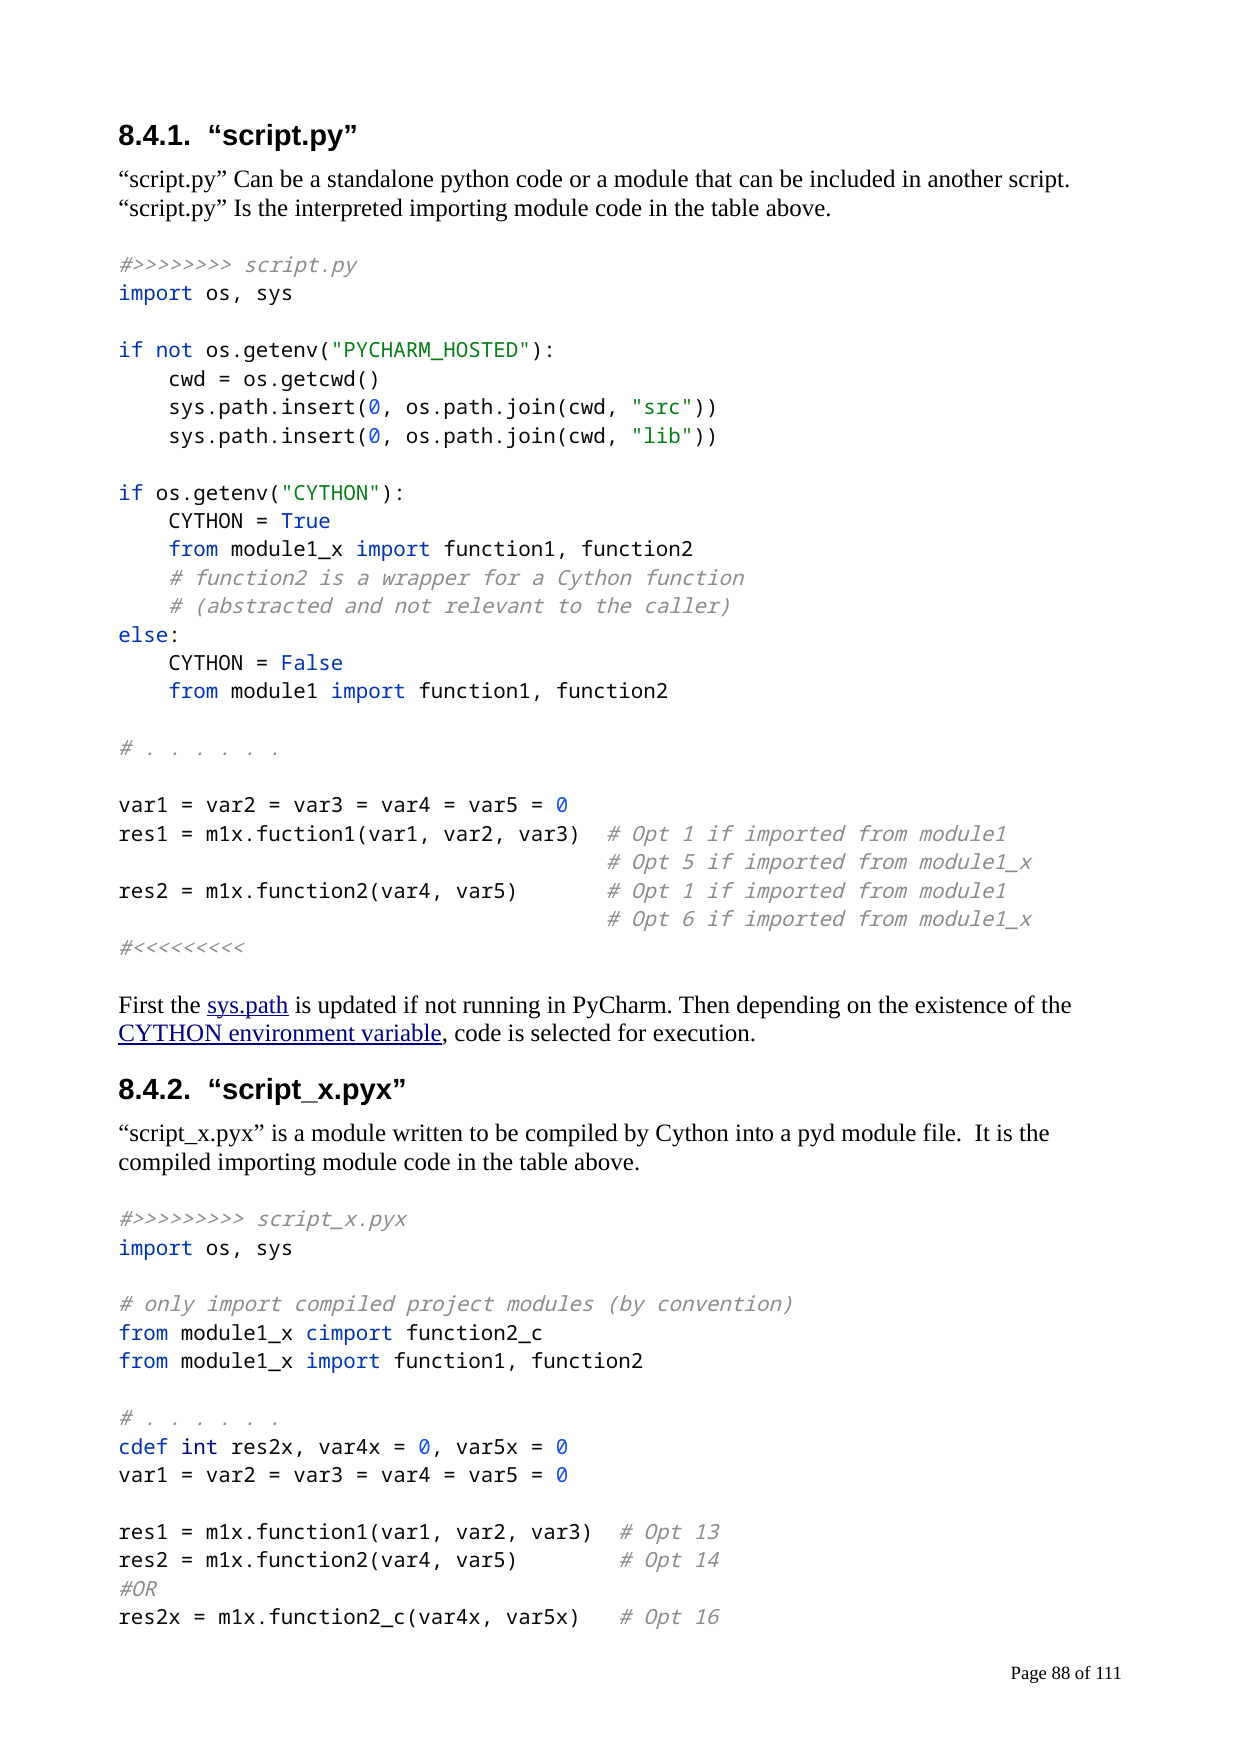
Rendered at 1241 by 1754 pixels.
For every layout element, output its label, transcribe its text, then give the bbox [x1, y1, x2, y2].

subtitle “script.py” [118, 118, 1122, 152]
text #>>>>>>>> script.py import os, sys if not os.getenv("PYCHARM_HOSTED"): cwd = os.getcwd() sys.path.insert(0, os.path.join(cwd, "src")) sys.path.insert(0, os.path.join(cwd, "lib")) if os.getenv("CYTHON"): CYTHON = True from module1_x import function1, function2 # function2 is a wrapper for a Cython function # (abstracted and not relevant to the caller) else: CYTHON = False from module1 import function1, function2 # . . . . . . var1 = var2 = var3 = var4 = var5 = 0 res1 = m1x.fuction1(var1, var2, var3) # Opt 1 if imported from module1 # Opt 5 if imported from module1_x res2 = m1x.function2(var4, var5) # Opt 1 if imported from module1 # Opt 6 if imported from module1_x #<<<<<<<<< [118, 222, 1122, 961]
text “script_x.pyx” is a module written to be compiled by Cython into a pyd module file. It is the compiled importing module code in the table above. [118, 1118, 1122, 1176]
text “script.py” Can be a standalone python code or a module that can be included in another script. “script.py” Is the interpreted importing module code in the table above. [118, 164, 1122, 222]
subtitle “script_x.pyx” [118, 1072, 1122, 1106]
text #>>>>>>>>> script_x.pyx import os, sys # only import compiled project modules (by convention) from module1_x cimport function2_c from module1_x import function1, function2 # . . . . . . cdef int res2x, var4x = 0, var5x = 0 var1 = var2 = var3 = var4 = var5 = 0 res1 = m1x.function1(var1, var2, var3) # Opt 13 res2 = m1x.function2(var4, var5) # Opt 14 #OR res2x = m1x.function2_c(var4x, var5x) # Opt 16 [118, 1176, 1122, 1631]
text First the sys.path is updated if not running in PyCharm. Then depending on the existence of the CYTHON environment variable, code is selected for execution. [118, 990, 1122, 1047]
